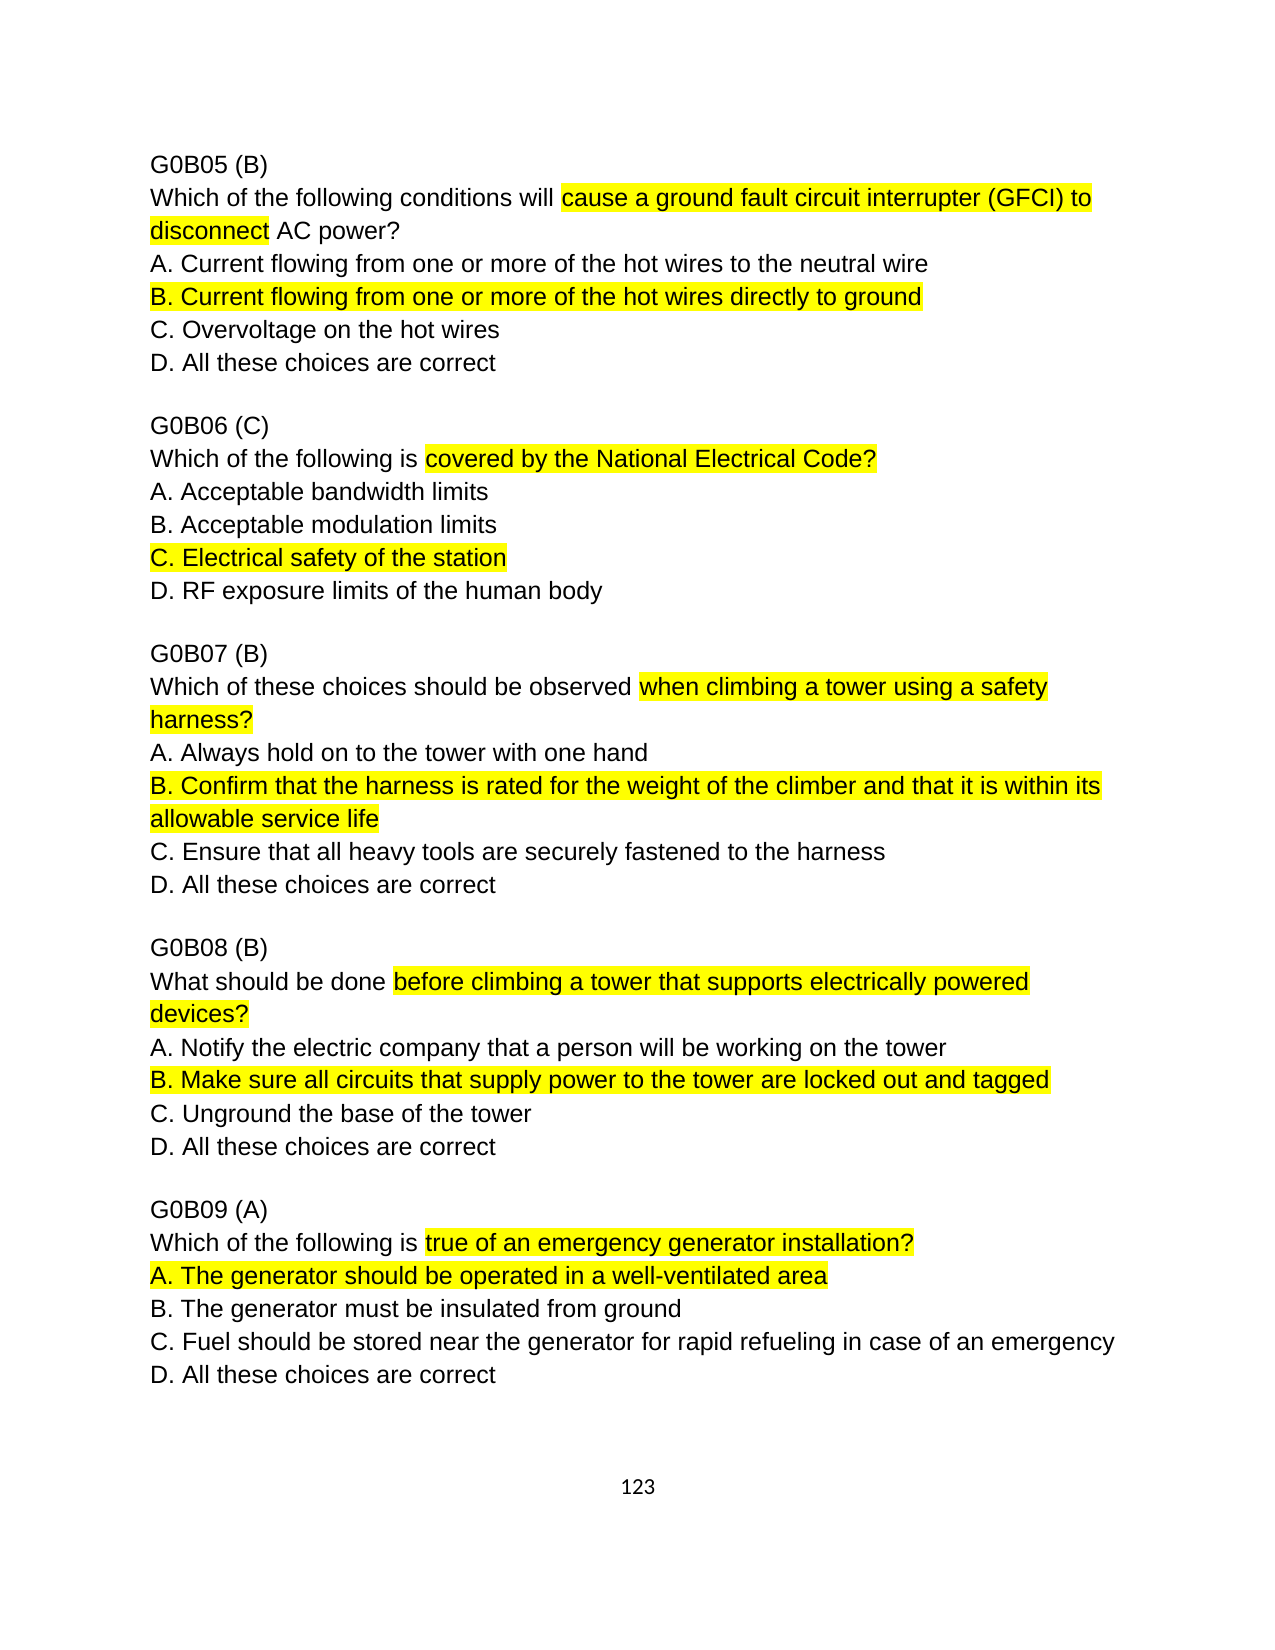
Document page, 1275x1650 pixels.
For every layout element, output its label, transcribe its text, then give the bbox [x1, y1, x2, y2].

text G0B07 (B) Which of these choices should be observed when climbing a tower using a safety harness? A. Always hold on to the tower with one hand B. Confirm that the harness is rated for the weight of the climber and that it is within its allowable service life C. Ensure that all heavy tools are securely fastened to the harness D. All these choices are correct [150, 639, 1125, 899]
text G0B08 (B) What should be done before climbing a tower that supports electrically powered devices? A. Notify the electric company that a person will be working on the tower B. Make sure all circuits that supply power to the tower are locked out and tagged C. Unground the base of the tower D. All these choices are correct [150, 933, 1125, 1160]
text G0B09 (A) Which of the following is true of an emergency generator installation? A. The generator should be operated in a well-ventilated area B. The generator must be insulated from ground C. Fuel should be stored near the generator for rapid refueling in case of an emergency D. All these choices are correct [150, 1194, 1125, 1388]
text G0B05 (B) Which of the following conditions will cause a ground fault circuit interrupter (GFCI) to disconnect AC power? A. Current flowing from one or more of the hot wires to the neutral wire B. Current flowing from one or more of the hot wires directly to ground C. Overvoltage on the hot wires D. All these choices are correct [150, 150, 1125, 377]
text G0B06 (C) Which of the following is covered by the National Electrical Code? A. Acceptable bandwidth limits B. Acceptable modulation limits C. Electrical safety of the station D. RF exposure limits of the human body [150, 411, 1125, 605]
